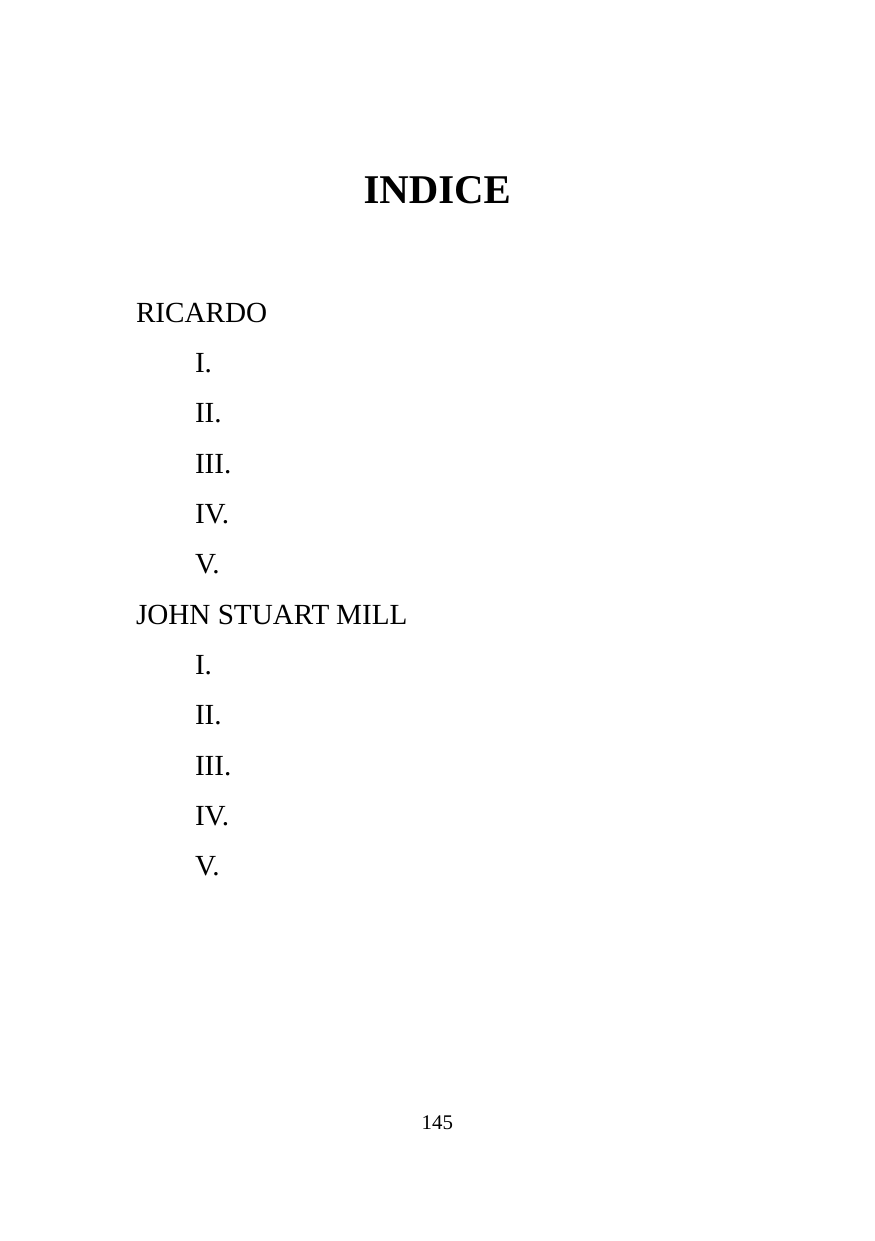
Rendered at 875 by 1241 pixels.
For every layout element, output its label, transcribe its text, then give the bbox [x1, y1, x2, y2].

text JOHN STUART MILL [106, 597, 768, 630]
subtitle INDICE [106, 165, 768, 212]
text III. [165, 748, 768, 781]
text V. [165, 547, 768, 580]
text V. [165, 848, 768, 882]
text IV. [165, 496, 768, 530]
text III. [165, 446, 768, 479]
text I. [165, 345, 768, 379]
text I. [165, 647, 768, 681]
text IV. [165, 798, 768, 832]
text II. [165, 697, 768, 731]
text RICARDO [106, 295, 768, 328]
text II. [165, 396, 768, 429]
